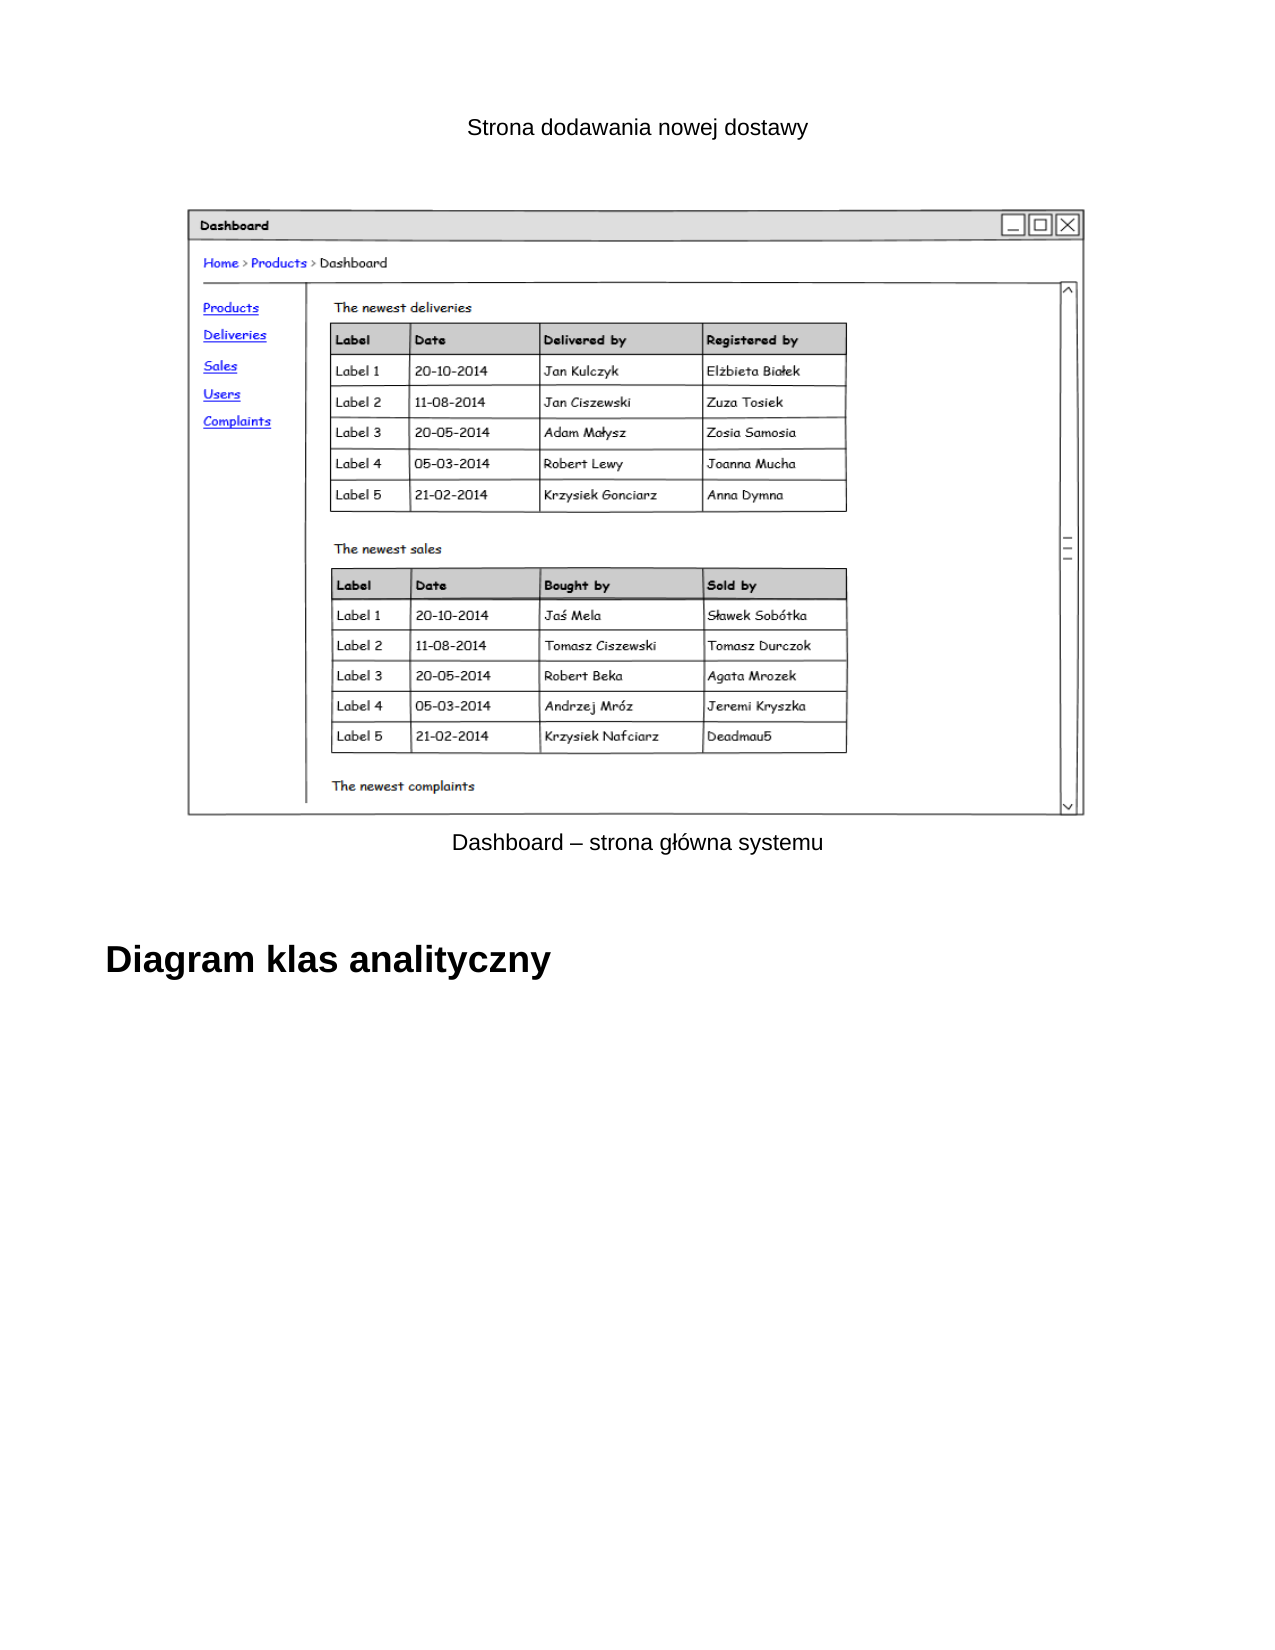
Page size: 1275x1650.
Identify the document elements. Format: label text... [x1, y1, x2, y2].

subtitle Dashboard – strona główna systemu [105, 185, 1170, 884]
subtitle Diagram klas analityczny [105, 938, 1170, 980]
picture [183, 202, 1088, 826]
subtitle Strona dodawania nowej dostawy [105, 114, 1170, 140]
